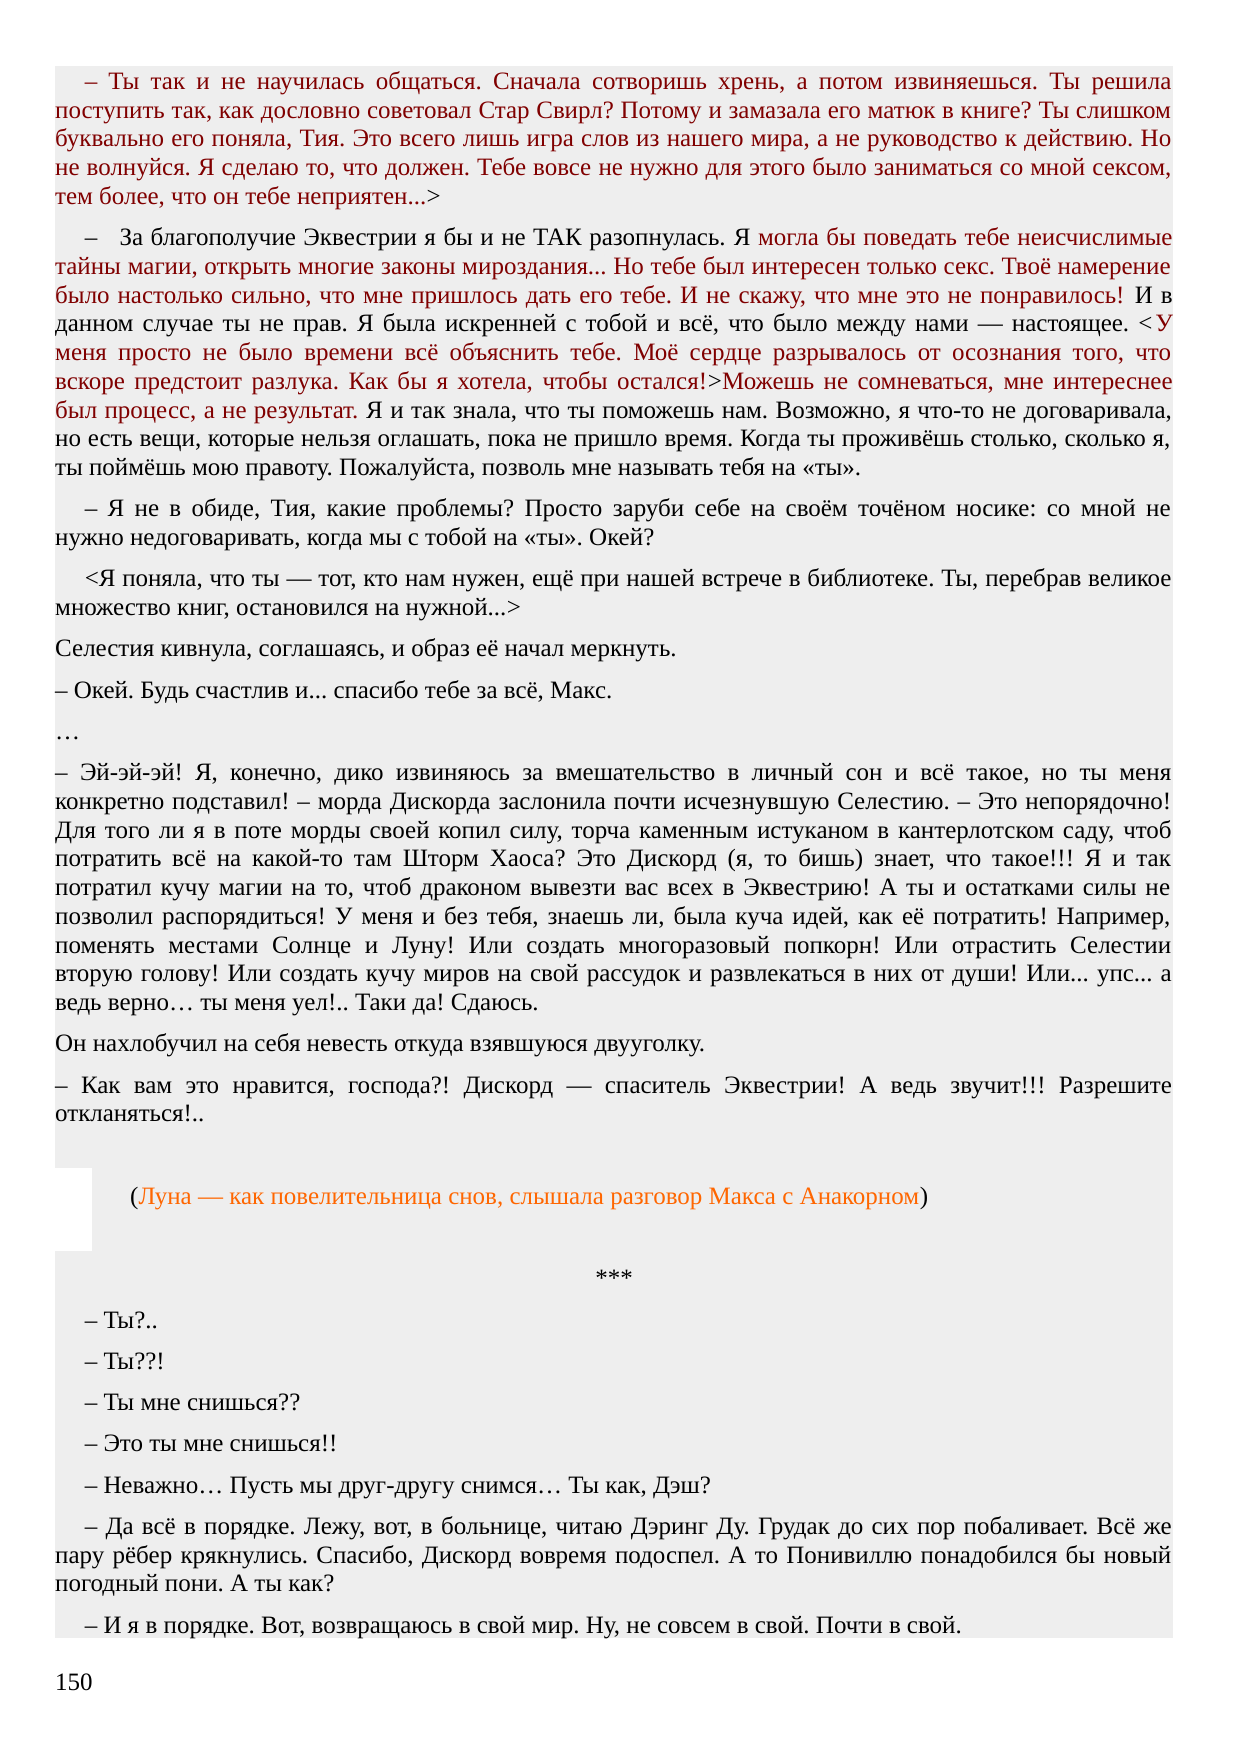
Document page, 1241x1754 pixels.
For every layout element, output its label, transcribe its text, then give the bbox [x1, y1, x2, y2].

text – Это ты мне снишься!! [55, 1428, 1173, 1457]
text … [55, 716, 1173, 745]
text Он нахлобучил на себя невесть откуда взявшуюся двууголку. [55, 1028, 1173, 1057]
text – Как вам это нравится, господа?! Дискорд — спаситель Эквестрии! А ведь звучит!!! Разрешите откланяться!.. [55, 1070, 1173, 1127]
list (Луна — как повелительница снов, слышала разговор Макса с Анакорном) [92, 1181, 1173, 1210]
text – Ты?.. [55, 1305, 1173, 1333]
text – Да всё в порядке. Лежу, вот, в больнице, читаю Дэринг Ду. Грудак до сих пор побаливает. Всё же пару рёбер крякнулись. Спасибо, Дискорд вовремя подоспел. А то Понивиллю понадобился бы новый погодный пони. А ты как? [55, 1511, 1173, 1597]
text – Ты так и не научилась общаться. Сначала сотворишь хрень, а потом извиняешься. Ты решила поступить так, как дословно советовал Стар Свирл? Потому и замазала его матюк в книге? Ты слишком буквально его поняла, Тия. Это всего лишь игра слов из нашего мира, а не руководство к действию. Но не волнуйся. Я сделаю то, что должен. Тебе вовсе не нужно для этого было заниматься со мной сексом, тем более, что он тебе неприятен...> [55, 66, 1173, 210]
text – Неважно… Пусть мы друг-другу снимся… Ты как, Дэш? [55, 1470, 1173, 1498]
text – И я в порядке. Вот, возвращаюсь в свой мир. Ну, не совсем в свой. Почти в свой. [55, 1610, 1173, 1638]
text – Окей. Будь счастлив и... спасибо тебе за всё, Макс. [55, 675, 1173, 703]
text Селестия кивнула, соглашаясь, и образ её начал меркнуть. [55, 633, 1173, 662]
text – Эй-эй-эй! Я, конечно, дико извиняюсь за вмешательство в личный сон и всё такое, но ты меня конкретно подставил! – морда Дискорда заслонила почти исчезнувшую Селестию. – Это непорядочно! Для того ли я в поте морды своей копил силу, торча каменным истуканом в кантерлотском саду, чтоб потратить всё на какой-то там Шторм Хаоса? Это Дискорд (я, то бишь) знает, что такое!!! Я и так потратил кучу магии на то, чтоб драконом вывезти вас всех в Эквестрию! А ты и остатками силы не позволил распорядиться! У меня и без тебя, знаешь ли, была куча идей, как её потратить! Например, поменять местами Солнце и Луну! Или создать многоразовый попкорн! Или отрастить Селестии вторую голову! Или создать кучу миров на свой рассудок и развлекаться в них от души! Или... упс... а ведь верно… ты меня уел!.. Таки да! Сдаюсь. [55, 757, 1173, 1016]
text – Ты мне снишься?? [55, 1387, 1173, 1416]
text <Я поняла, что ты — тот, кто нам нужен, ещё при нашей встрече в библиотеке. Ты, перебрав великое множество книг, остановился на нужной...> [55, 563, 1173, 621]
text *** [55, 1263, 1173, 1292]
text – Я не в обиде, Тия, какие проблемы? Просто заруби себе на своём точёном носике: со мной не нужно недоговаривать, когда мы с тобой на «ты». Окей? [55, 493, 1173, 551]
text – Ты??! [55, 1346, 1173, 1375]
text – За благополучие Эквестрии я бы и не ТАК разопнулась. Я могла бы поведать тебе неисчислимые тайны магии, открыть многие законы мироздания... Но тебе был интересен только секс. Твоё намерение было настолько сильно, что мне пришлось дать его тебе. И не скажу, что мне это не понравилось! И в данном случае ты не прав. Я была искренней с тобой и всё, что было между нами — настоящее. <У меня просто не было времени всё объяснить тебе. Моё сердце разрывалось от осознания того, что вскоре предстоит разлука. Как бы я хотела, чтобы остался!>Можешь не сомневаться, мне интереснее был процесс, а не результат. Я и так знала, что ты поможешь нам. Возможно, я что-то не договаривала, но есть вещи, которые нельзя оглашать, пока не пришло время. Когда ты проживёшь столько, сколько я, ты поймёшь мою правоту. Пожалуйста, позволь мне называть тебя на «ты». [55, 222, 1173, 481]
